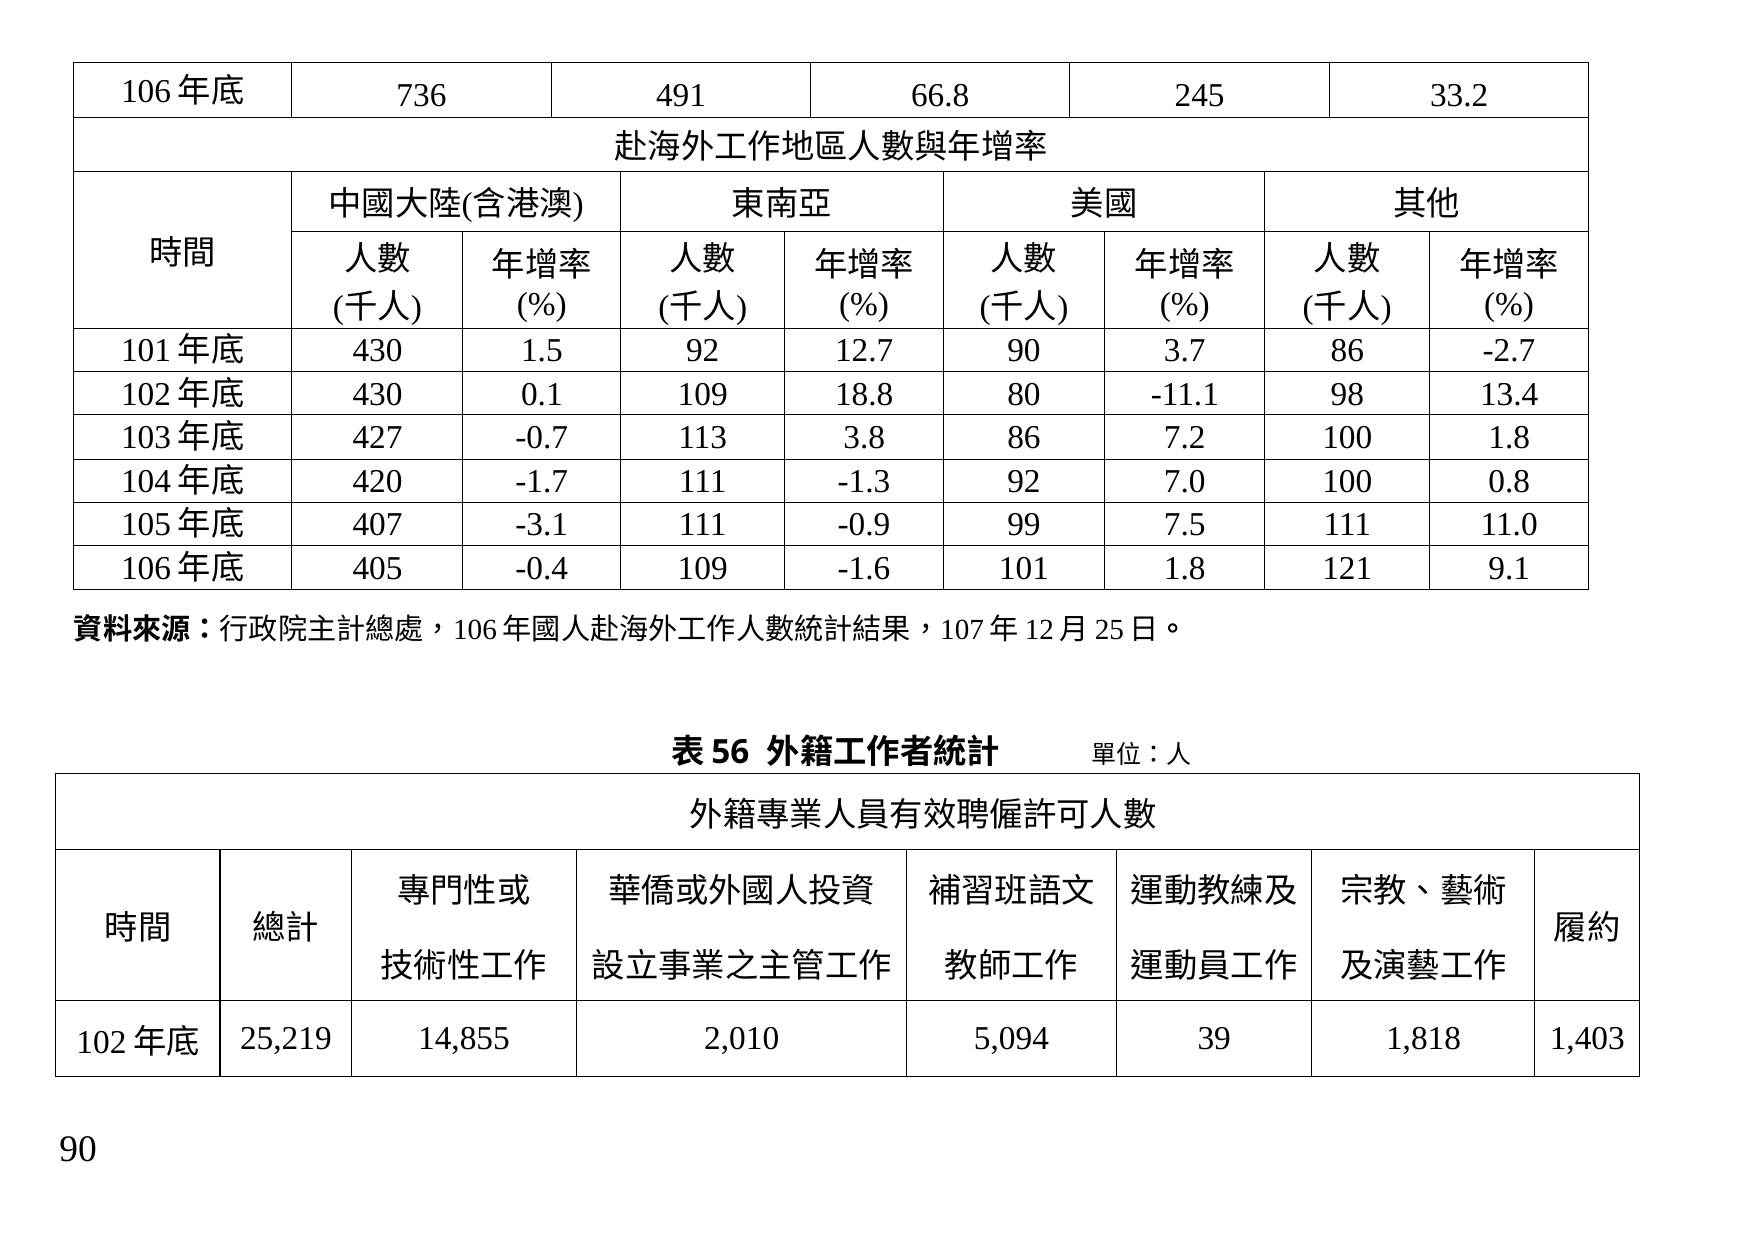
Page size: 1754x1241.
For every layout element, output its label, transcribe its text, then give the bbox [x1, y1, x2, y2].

table_cell 7.0 [1105, 460, 1264, 502]
table_cell 25,219 [221, 1001, 351, 1076]
table_cell 405 [292, 546, 462, 588]
table_cell -2.7 [1430, 329, 1588, 371]
table_cell 86 [1265, 329, 1429, 371]
table_cell 赴海外工作地區人數與年增率 [74, 118, 1588, 171]
table_cell -11.1 [1105, 372, 1264, 414]
table_cell 430 [292, 372, 462, 414]
table_cell 2,010 [577, 1001, 906, 1076]
table_cell 時間 [56, 850, 219, 1000]
table_cell 111 [621, 460, 784, 502]
table_cell 0.1 [463, 372, 620, 414]
table_cell 90 [944, 329, 1104, 371]
table_cell 100 [1265, 460, 1429, 502]
table_cell 補習班語文 教師工作 [907, 850, 1116, 1000]
table_cell 245 [1070, 63, 1329, 117]
table_cell 11.0 [1430, 503, 1588, 545]
table_cell 13.4 [1430, 372, 1588, 414]
table_cell 0.8 [1430, 460, 1588, 502]
table_cell 年增率(%) [1430, 232, 1588, 328]
table_cell 66.8 [811, 63, 1069, 117]
table_cell 7.2 [1105, 415, 1264, 458]
table_cell 人數 (千人) [944, 232, 1104, 328]
table_cell 111 [621, 503, 784, 545]
table_cell 3.8 [785, 415, 943, 458]
table_cell 東南亞 [621, 172, 943, 231]
table_cell 420 [292, 460, 462, 502]
table_cell 時間 [74, 172, 291, 328]
table_cell -1.3 [785, 460, 943, 502]
table_cell 92 [944, 460, 1104, 502]
table_cell 105年底 [74, 503, 291, 545]
table_cell 100 [1265, 415, 1429, 458]
table_cell 109 [621, 372, 784, 414]
table_cell 1,403 [1535, 1001, 1639, 1076]
table_cell -3.1 [463, 503, 620, 545]
table_cell 運動教練及運動員工作 [1117, 850, 1311, 1000]
subtitle 資料來源：行政院主計總處，106年國人赴海外工作人數統計結果，107年12月25日。 [59, 589, 1636, 664]
table_cell 109 [621, 546, 784, 588]
table_cell -0.7 [463, 415, 620, 458]
table_cell 106年底 [74, 546, 291, 588]
table_cell -1.7 [463, 460, 620, 502]
table_cell 1.8 [1430, 415, 1588, 458]
table_cell -1.6 [785, 546, 943, 588]
table_cell 92 [621, 329, 784, 371]
table_cell 121 [1265, 546, 1429, 588]
table_cell 年增率(%) [785, 232, 943, 328]
table_cell 427 [292, 415, 462, 458]
table_cell 其他 [1265, 172, 1588, 231]
table_cell 39 [1117, 1001, 1311, 1076]
table_cell 491 [552, 63, 810, 117]
table_cell 98 [1265, 372, 1429, 414]
table_cell 人數 (千人) [292, 232, 462, 328]
table_cell 人數 (千人) [621, 232, 784, 328]
table_cell 18.8 [785, 372, 943, 414]
table_cell 宗教、藝術 及演藝工作 [1312, 850, 1534, 1000]
table_cell 407 [292, 503, 462, 545]
table_cell 14,855 [352, 1001, 576, 1076]
table_cell 年增率(%) [1105, 232, 1264, 328]
table_cell 華僑或外國人投資 設立事業之主管工作 [577, 850, 906, 1000]
table_cell 99 [944, 503, 1104, 545]
table_cell 人數 (千人) [1265, 232, 1429, 328]
table_cell 12.7 [785, 329, 943, 371]
table_cell 102年底 [74, 372, 291, 414]
table_cell 1.5 [463, 329, 620, 371]
table_cell 736 [292, 63, 551, 117]
table_cell 101年底 [74, 329, 291, 371]
table_cell 9.1 [1430, 546, 1588, 588]
table_cell 111 [1265, 503, 1429, 545]
table_cell 專門性或 技術性工作 [352, 850, 576, 1000]
table_cell 年增率(%) [463, 232, 620, 328]
table_cell 履約 [1535, 850, 1639, 1000]
table_cell 104年底 [74, 460, 291, 502]
table_cell 103年底 [74, 415, 291, 458]
table_cell 5,094 [907, 1001, 1116, 1076]
table_cell 113 [621, 415, 784, 458]
table_cell 86 [944, 415, 1104, 458]
table_cell 102年底 [56, 1001, 219, 1076]
table_cell 3.7 [1105, 329, 1264, 371]
table_cell 106年底 [74, 63, 291, 117]
table_cell -0.4 [463, 546, 620, 588]
table_cell 7.5 [1105, 503, 1264, 545]
table_header 外籍專業人員有效聘僱許可人數 [56, 774, 1639, 849]
table_cell 美國 [944, 172, 1264, 231]
table_cell -0.9 [785, 503, 943, 545]
table_cell 總計 [221, 850, 351, 1000]
table_cell 101 [944, 546, 1104, 588]
table_cell 430 [292, 329, 462, 371]
table_cell 33.2 [1330, 63, 1588, 117]
table_cell 中國大陸(含港澳) [292, 172, 620, 231]
text 表56 外籍工作者統計 單位：人 [59, 724, 1636, 773]
table_cell 80 [944, 372, 1104, 414]
table_cell 1,818 [1312, 1001, 1534, 1076]
table_cell 1.8 [1105, 546, 1264, 588]
